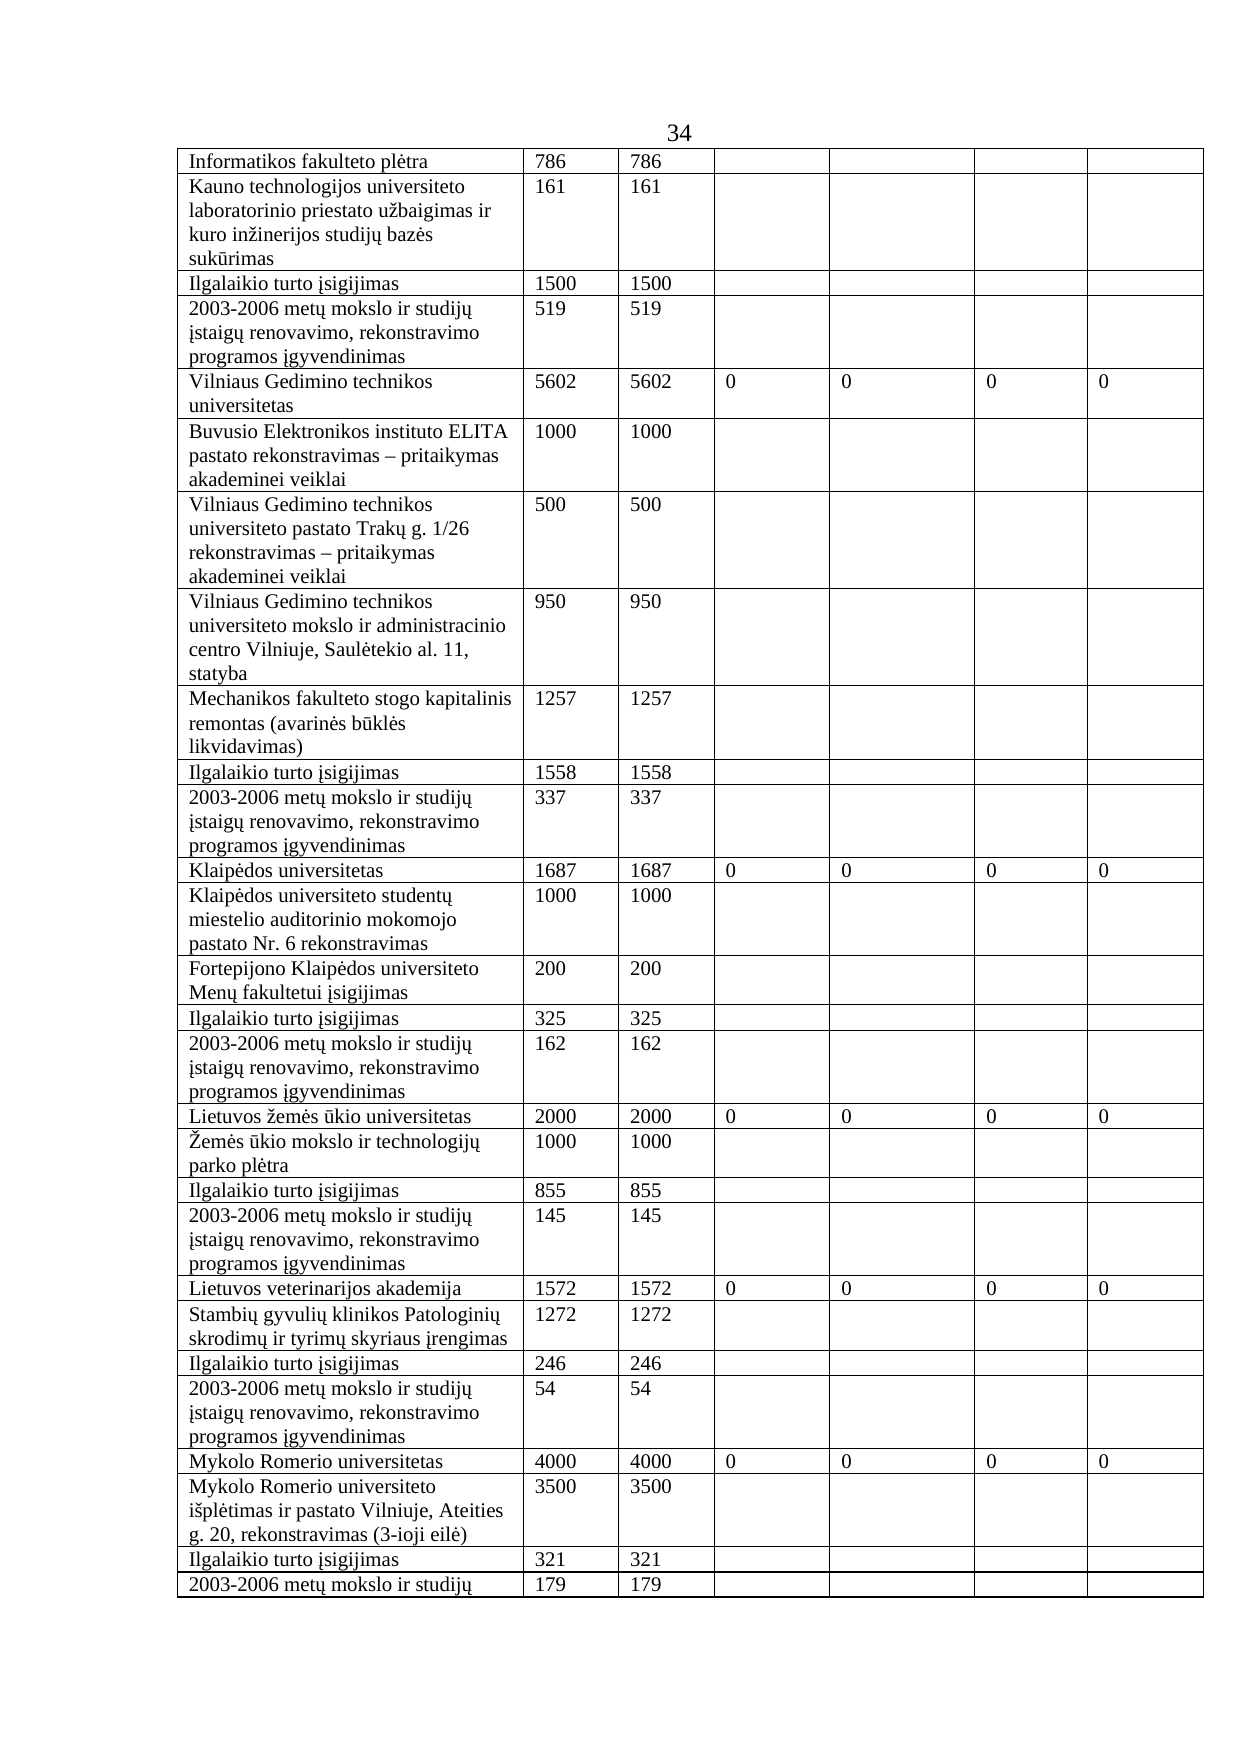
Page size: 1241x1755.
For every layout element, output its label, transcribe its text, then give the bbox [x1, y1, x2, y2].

table_cell 855 [619, 1178, 714, 1202]
table_cell [1088, 686, 1203, 758]
table_cell [830, 1129, 974, 1177]
table_cell [975, 686, 1087, 758]
table_cell 325 [619, 1005, 714, 1029]
table_cell [975, 760, 1087, 784]
table_cell [1088, 1351, 1203, 1375]
table_cell 4000 [524, 1449, 618, 1473]
table_cell [715, 174, 829, 270]
table_cell [1088, 419, 1203, 491]
table_cell 1257 [619, 686, 714, 758]
table_cell 145 [619, 1203, 714, 1275]
table_cell [715, 589, 829, 685]
table_cell [830, 785, 974, 857]
table_cell 0 [715, 1449, 829, 1473]
table_cell 0 [1088, 369, 1203, 417]
table_cell 1000 [619, 883, 714, 955]
table_cell 321 [524, 1547, 618, 1571]
table_cell [1088, 1573, 1203, 1596]
table_cell 161 [524, 174, 618, 270]
table_cell 1558 [619, 760, 714, 784]
table_cell [1088, 1547, 1203, 1571]
table_cell 1687 [524, 858, 618, 882]
table_cell 179 [524, 1573, 618, 1596]
table_cell [715, 1573, 829, 1596]
table_cell [830, 1203, 974, 1275]
table_cell 0 [975, 858, 1087, 882]
table_cell 0 [715, 858, 829, 882]
table_cell Vilniaus Gedimino technikos universitetas [178, 369, 523, 417]
table_cell Klaipėdos universiteto studentų miestelio auditorinio mokomojo pastato Nr. 6 rekonstravimas [178, 883, 523, 955]
table_cell [830, 296, 974, 368]
table_cell 1257 [524, 686, 618, 758]
table_cell Ilgalaikio turto įsigijimas [178, 1005, 523, 1029]
table_cell [715, 785, 829, 857]
table_cell 321 [619, 1547, 714, 1571]
table_cell 0 [1088, 1449, 1203, 1473]
table_cell 2003-2006 metų mokslo ir studijų įstaigų renovavimo, rekonstravimo programos įgyvendinimas [178, 296, 523, 368]
table_cell [975, 1474, 1087, 1546]
table_cell 200 [524, 956, 618, 1004]
table_cell 0 [715, 1104, 829, 1128]
table_cell Lietuvos veterinarijos akademija [178, 1276, 523, 1300]
table_cell [1088, 1178, 1203, 1202]
table_cell 500 [524, 492, 618, 588]
table_cell 2000 [524, 1104, 618, 1128]
table_cell 2003-2006 metų mokslo ir studijų įstaigų renovavimo, rekonstravimo programos įgyvendinimas [178, 1031, 523, 1103]
table_cell 54 [619, 1376, 714, 1448]
table_cell 1000 [524, 1129, 618, 1177]
table_cell 2000 [619, 1104, 714, 1128]
table_cell 0 [1088, 1276, 1203, 1300]
table_cell 0 [975, 1104, 1087, 1128]
table_cell 3500 [524, 1474, 618, 1546]
table_cell [715, 1203, 829, 1275]
table_cell 4000 [619, 1449, 714, 1473]
table_cell 950 [619, 589, 714, 685]
table_cell [975, 1376, 1087, 1448]
table_cell 0 [830, 369, 974, 417]
table_cell [1088, 1474, 1203, 1546]
table_cell [975, 1203, 1087, 1275]
table_cell [715, 296, 829, 368]
table_cell Buvusio Elektronikos instituto ELITA pastato rekonstravimas – pritaikymas akademinei veiklai [178, 419, 523, 491]
table_cell [1088, 492, 1203, 588]
table_cell [715, 149, 829, 173]
table_cell 1572 [619, 1276, 714, 1300]
table_cell [830, 1351, 974, 1375]
table_cell [830, 1005, 974, 1029]
table_cell 2003-2006 metų mokslo ir studijų įstaigų renovavimo, rekonstravimo programos įgyvendinimas [178, 785, 523, 857]
table_cell [975, 174, 1087, 270]
table_cell 1000 [524, 883, 618, 955]
table_cell 246 [619, 1351, 714, 1375]
table_cell Žemės ūkio mokslo ir technologijų parko plėtra [178, 1129, 523, 1177]
table_cell 1000 [524, 419, 618, 491]
table_cell [1088, 785, 1203, 857]
table_cell [830, 1301, 974, 1349]
table_cell [715, 492, 829, 588]
table_cell Ilgalaikio turto įsigijimas [178, 1547, 523, 1571]
table_cell [975, 785, 1087, 857]
table_cell Vilniaus Gedimino technikos universiteto mokslo ir administracinio centro Vilniuje, Saulėtekio al. 11, statyba [178, 589, 523, 685]
table_cell [715, 1005, 829, 1029]
table_cell [830, 1376, 974, 1448]
table_cell [830, 760, 974, 784]
table_cell [1088, 1005, 1203, 1029]
table_cell [975, 149, 1087, 173]
table_cell [1088, 149, 1203, 173]
table_cell 2003-2006 metų mokslo ir studijų [178, 1573, 523, 1596]
table_cell Klaipėdos universitetas [178, 858, 523, 882]
table_cell 5602 [619, 369, 714, 417]
table_cell [715, 883, 829, 955]
table_cell [975, 1573, 1087, 1596]
table_cell 3500 [619, 1474, 714, 1546]
table_cell [1088, 956, 1203, 1004]
table_cell 162 [524, 1031, 618, 1103]
table_cell [830, 686, 974, 758]
table_cell [975, 296, 1087, 368]
table_cell [1088, 174, 1203, 270]
table_cell [830, 1474, 974, 1546]
table_cell 519 [524, 296, 618, 368]
table_cell Stambių gyvulių klinikos Patologinių skrodimų ir tyrimų skyriaus įrengimas [178, 1301, 523, 1349]
table_cell [715, 1178, 829, 1202]
table_cell [975, 883, 1087, 955]
table_cell 855 [524, 1178, 618, 1202]
table_cell [830, 1031, 974, 1103]
table_cell [975, 492, 1087, 588]
table_cell 1558 [524, 760, 618, 784]
table_cell [715, 1129, 829, 1177]
table_cell 200 [619, 956, 714, 1004]
table_cell 1500 [524, 271, 618, 295]
table_cell 162 [619, 1031, 714, 1103]
table_cell [975, 589, 1087, 685]
table_cell [975, 1005, 1087, 1029]
table_cell [715, 1301, 829, 1349]
table_cell [1088, 1129, 1203, 1177]
table_cell Vilniaus Gedimino technikos universiteto pastato Trakų g. 1/26 rekonstravimas – pritaikymas akademinei veiklai [178, 492, 523, 588]
table_cell 0 [1088, 858, 1203, 882]
table_cell 1572 [524, 1276, 618, 1300]
table_cell 161 [619, 174, 714, 270]
table_cell [715, 271, 829, 295]
table_cell 325 [524, 1005, 618, 1029]
table_cell [715, 956, 829, 1004]
table_cell [1088, 1301, 1203, 1349]
table_cell [1088, 760, 1203, 784]
table_cell 0 [715, 1276, 829, 1300]
table_cell [830, 271, 974, 295]
table_cell 500 [619, 492, 714, 588]
table_cell [975, 419, 1087, 491]
table_cell 519 [619, 296, 714, 368]
table_cell [830, 149, 974, 173]
table_cell Ilgalaikio turto įsigijimas [178, 1178, 523, 1202]
table_cell [975, 956, 1087, 1004]
table_cell [975, 1129, 1087, 1177]
table_cell 0 [975, 369, 1087, 417]
table_cell [975, 1351, 1087, 1375]
table_cell 950 [524, 589, 618, 685]
table_cell [975, 1301, 1087, 1349]
table_cell [975, 1031, 1087, 1103]
table_cell 145 [524, 1203, 618, 1275]
table_cell 246 [524, 1351, 618, 1375]
table_cell 2003-2006 metų mokslo ir studijų įstaigų renovavimo, rekonstravimo programos įgyvendinimas [178, 1376, 523, 1448]
table_cell [715, 686, 829, 758]
table_cell Ilgalaikio turto įsigijimas [178, 271, 523, 295]
table_cell [830, 174, 974, 270]
table_cell [1088, 1031, 1203, 1103]
table_cell [975, 1547, 1087, 1571]
table_cell Ilgalaikio turto įsigijimas [178, 1351, 523, 1375]
table_cell 0 [830, 1449, 974, 1473]
table_cell 54 [524, 1376, 618, 1448]
table_cell Lietuvos žemės ūkio universitetas [178, 1104, 523, 1128]
table_cell 337 [524, 785, 618, 857]
table_cell 1272 [619, 1301, 714, 1349]
table_cell Mykolo Romerio universitetas [178, 1449, 523, 1473]
table_cell 1000 [619, 419, 714, 491]
table_cell [830, 1573, 974, 1596]
table_cell [715, 1474, 829, 1546]
table_cell [830, 956, 974, 1004]
table_cell 0 [830, 858, 974, 882]
table_cell [715, 1376, 829, 1448]
table_cell [830, 1178, 974, 1202]
table_cell [715, 1031, 829, 1103]
table_cell [1088, 296, 1203, 368]
table_cell 337 [619, 785, 714, 857]
table_cell 5602 [524, 369, 618, 417]
table_cell [830, 1547, 974, 1571]
table_cell 0 [975, 1449, 1087, 1473]
table_cell 2003-2006 metų mokslo ir studijų įstaigų renovavimo, rekonstravimo programos įgyvendinimas [178, 1203, 523, 1275]
table_cell 786 [619, 149, 714, 173]
table_cell [715, 1351, 829, 1375]
table_cell 0 [1088, 1104, 1203, 1128]
table_cell 1500 [619, 271, 714, 295]
table_cell [1088, 883, 1203, 955]
table_cell Fortepijono Klaipėdos universiteto Menų fakultetui įsigijimas [178, 956, 523, 1004]
table_cell 0 [830, 1276, 974, 1300]
table_cell [715, 419, 829, 491]
table_cell 0 [830, 1104, 974, 1128]
table_cell [1088, 271, 1203, 295]
table_cell 0 [975, 1276, 1087, 1300]
table_cell Informatikos fakulteto plėtra [178, 149, 523, 173]
table_cell [830, 589, 974, 685]
table_cell [830, 883, 974, 955]
table_cell [715, 760, 829, 784]
table_cell Ilgalaikio turto įsigijimas [178, 760, 523, 784]
table_cell 179 [619, 1573, 714, 1596]
table_cell [975, 1178, 1087, 1202]
table_cell 0 [715, 369, 829, 417]
table_cell [715, 1547, 829, 1571]
table_cell [830, 419, 974, 491]
table_cell Mechanikos fakulteto stogo kapitalinis remontas (avarinės būklės likvidavimas) [178, 686, 523, 758]
table_cell Kauno technologijos universiteto laboratorinio priestato užbaigimas ir kuro inžinerijos studijų bazės sukūrimas [178, 174, 523, 270]
table_cell Mykolo Romerio universiteto išplėtimas ir pastato Vilniuje, Ateities g. 20, rekonstravimas (3-ioji eilė) [178, 1474, 523, 1546]
table_cell 1000 [619, 1129, 714, 1177]
table_cell [830, 492, 974, 588]
table_cell [1088, 1376, 1203, 1448]
table_cell 1687 [619, 858, 714, 882]
table_cell 1272 [524, 1301, 618, 1349]
table_cell [1088, 589, 1203, 685]
table_cell [975, 271, 1087, 295]
table_cell 786 [524, 149, 618, 173]
table_cell [1088, 1203, 1203, 1275]
